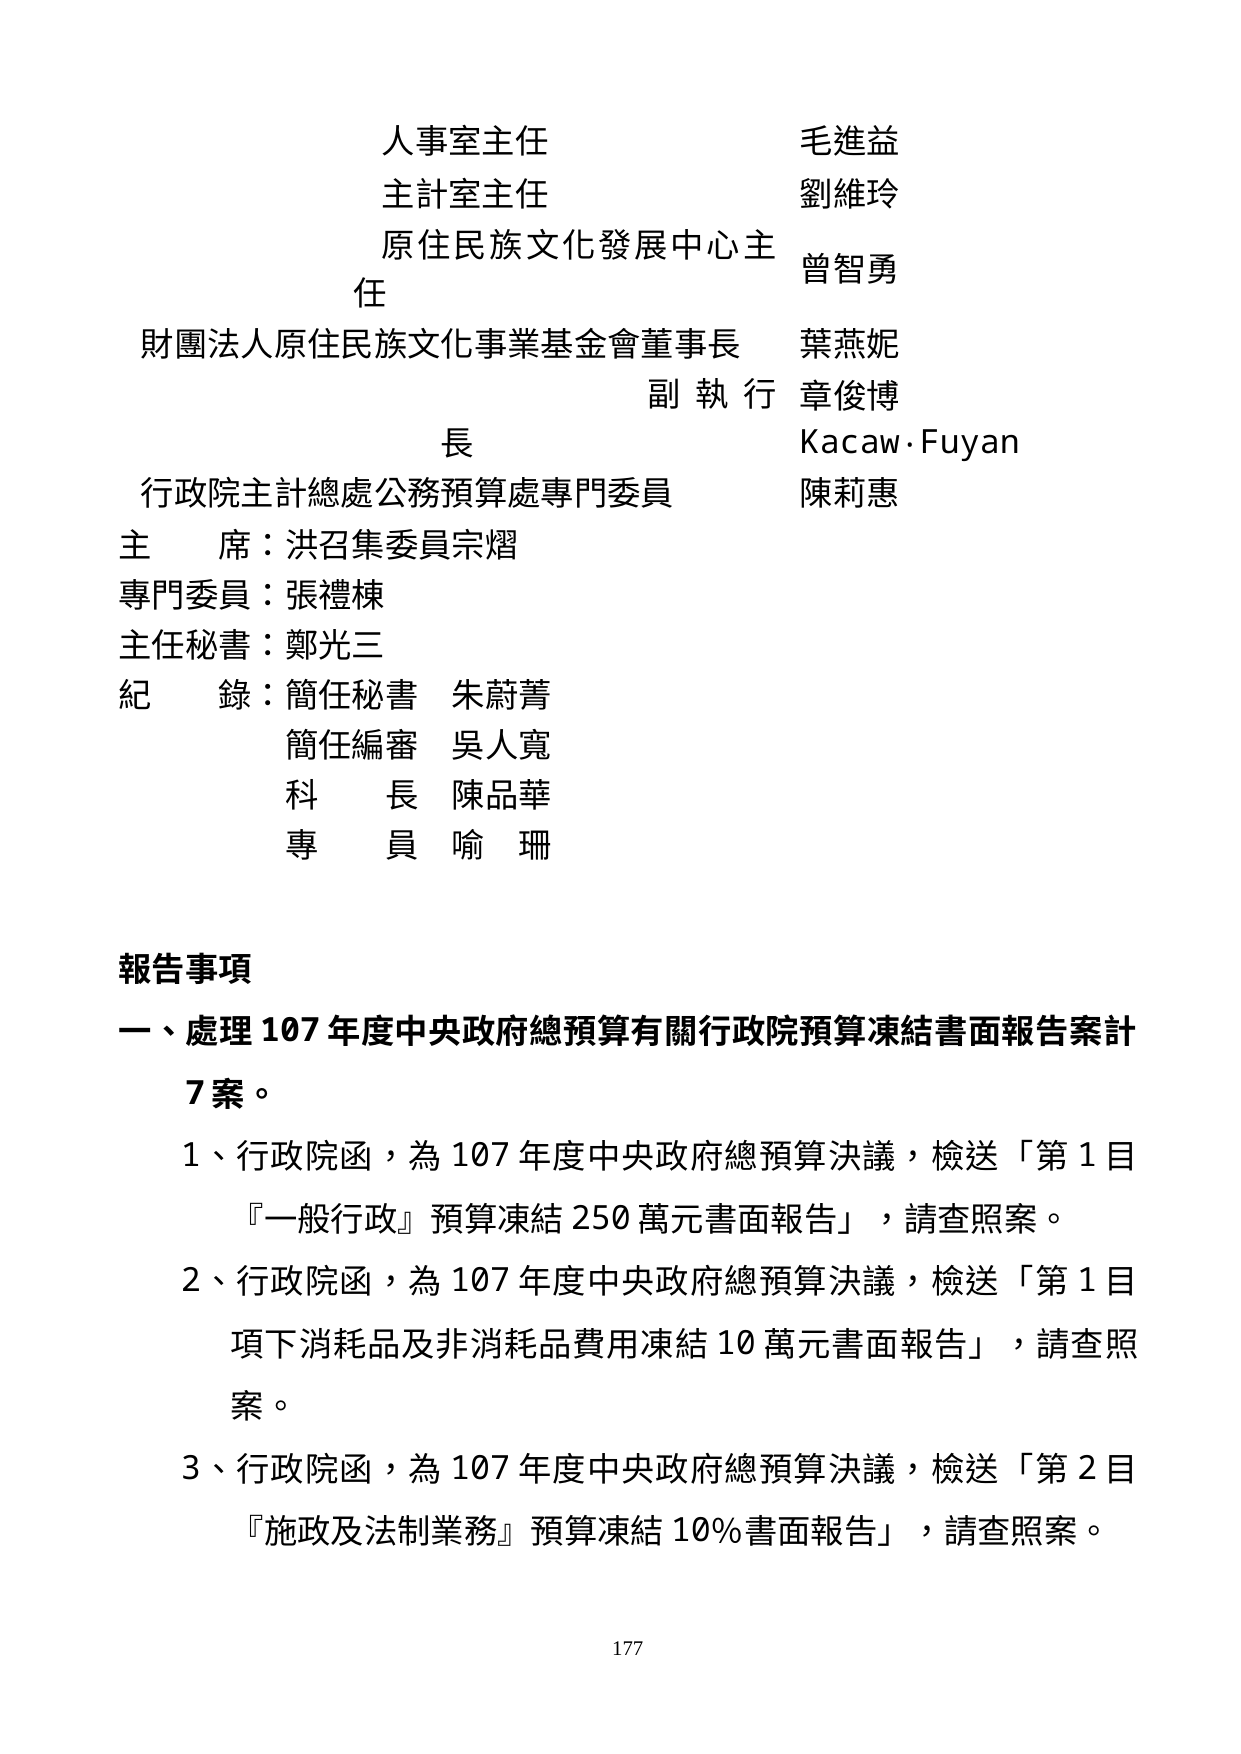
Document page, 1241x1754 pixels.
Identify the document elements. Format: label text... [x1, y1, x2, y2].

text 主 席：洪召集委員宗熠 [118, 518, 1240, 568]
table_cell 主計室主任 [129, 165, 788, 218]
text 主任秘書：鄭光三 [118, 618, 1240, 668]
text 一、處理107年度中央政府總預算有關行政院預算凍結書面報告案計7案。 [118, 987, 1138, 1112]
table_cell 劉維玲 [788, 165, 1067, 218]
text 紀 錄：簡任秘書 朱蔚菁 [118, 668, 1240, 718]
table_cell 曾智勇 [788, 219, 1067, 315]
text 專 員 喻 珊 [118, 818, 1240, 868]
table_cell 毛進益 [788, 112, 1067, 165]
table_cell 人事室主任 [129, 112, 788, 165]
text 2、行政院函，為107年度中央政府總預算決議，檢送「第1目項下消耗品及非消耗品費用凍結10萬元書面報告」，請查照案。 [181, 1237, 1138, 1425]
table_cell 副執行長 [129, 368, 788, 464]
text 專門委員：張禮棟 [118, 568, 1240, 618]
table_cell 行政院主計總處公務預算處專門委員 [129, 465, 788, 518]
text 科 長 陳品華 [118, 768, 1240, 818]
table_cell 章俊博 Kacaw‧Fuyan [788, 368, 1067, 464]
table_cell 財團法人原住民族文化事業基金會董事長 [129, 315, 788, 368]
text 報告事項 [118, 925, 1137, 987]
text 1、行政院函，為107年度中央政府總預算決議，檢送「第1目『一般行政』預算凍結250萬元書面報告」，請查照案。 [181, 1112, 1138, 1237]
table_cell 葉燕妮 [788, 315, 1067, 368]
text 3、行政院函，為107年度中央政府總預算決議，檢送「第2目『施政及法制業務』預算凍結10％書面報告」，請查照案。 [181, 1425, 1138, 1550]
text 簡任編審 吳人寬 [118, 718, 1240, 768]
table_cell 原住民族文化發展中心主任 [129, 219, 788, 315]
table_cell 陳莉惠 [788, 465, 1067, 518]
